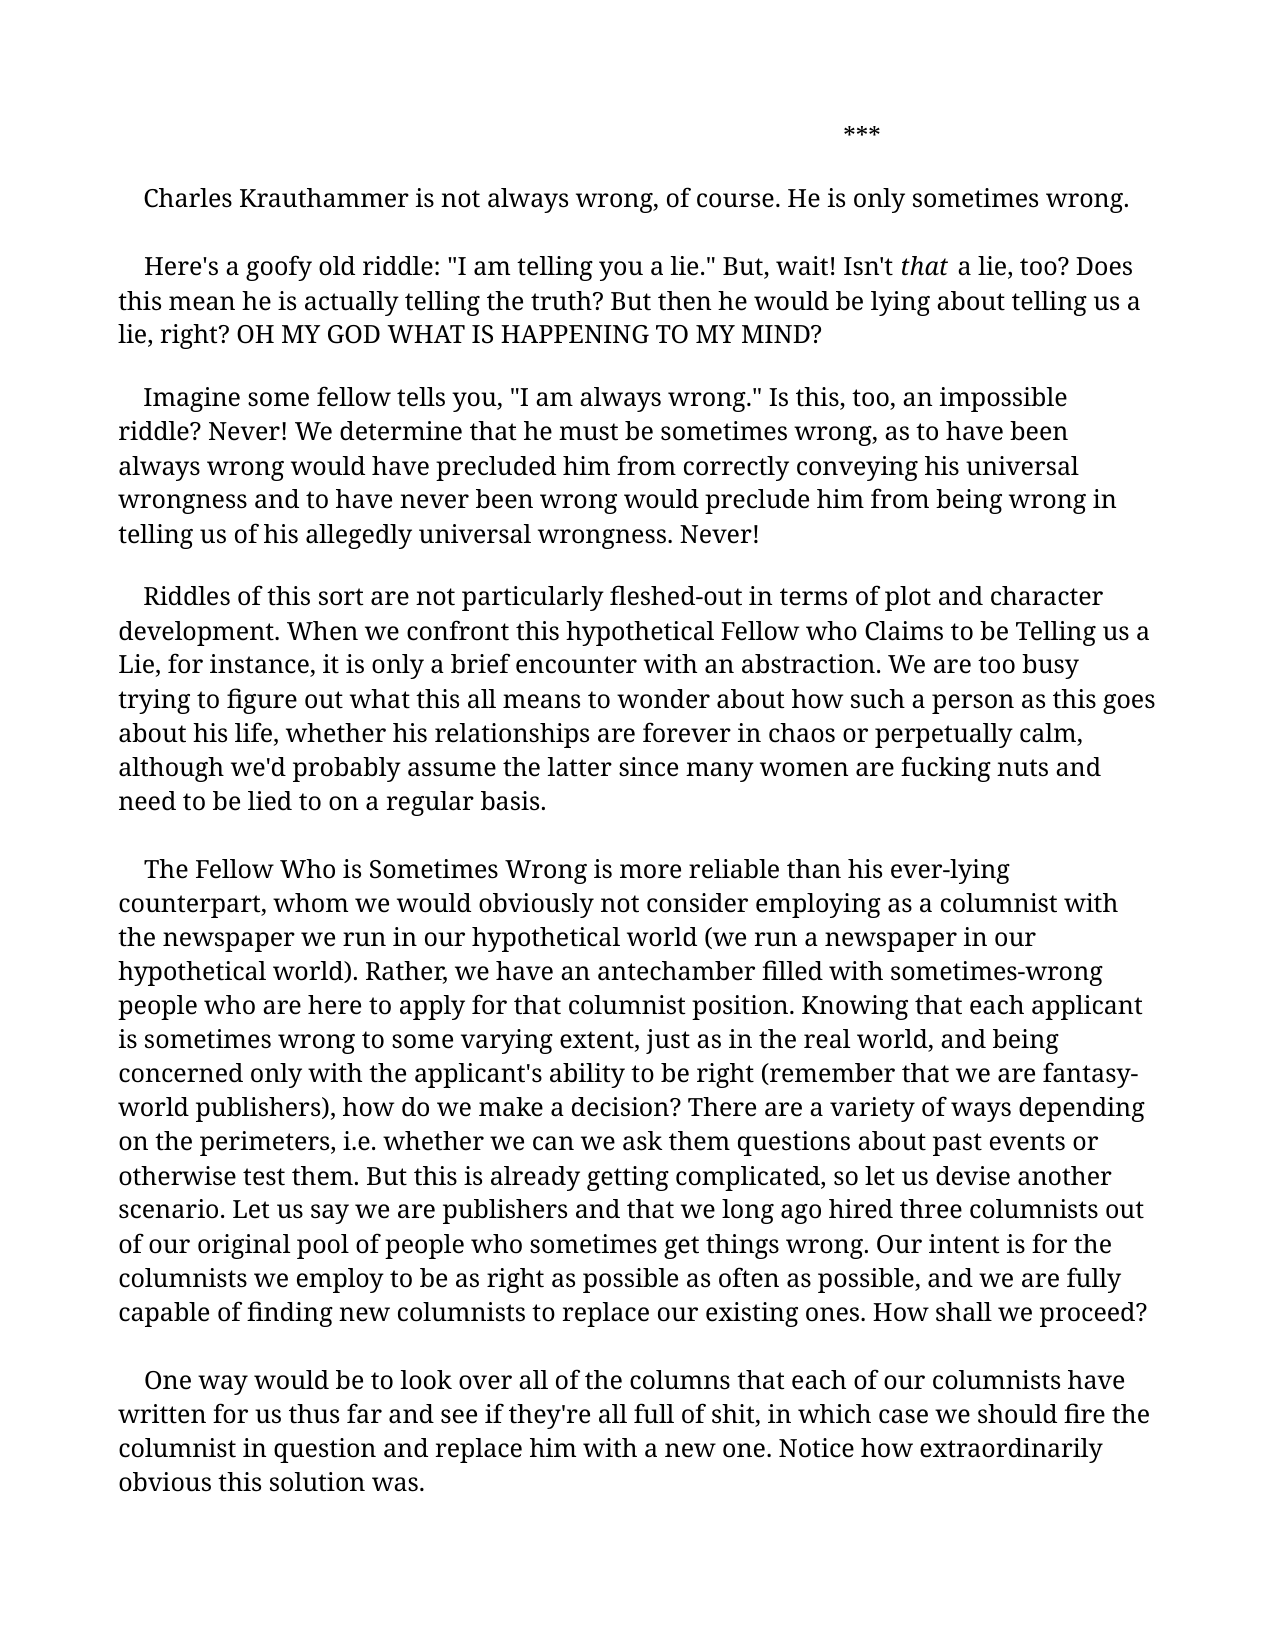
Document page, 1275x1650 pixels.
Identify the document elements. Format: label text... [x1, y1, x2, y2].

text Riddles of this sort are not particularly fleshed-out in terms of plot and character development. When we confront this hypothetical Fellow who Claims to be Telling us a Lie, for instance, it is only a brief encounter with an abstraction. We are too busy trying to figure out what this all means to wonder about how such a person as this goes about his life, whether his relationships are forever in chaos or perpetually calm, although we'd probably assume the latter since many women are fucking nuts and need to be lied to on a regular basis. [118, 579, 1157, 817]
text Imagine some fellow tells you, "I am always wrong." Is this, too, an impossible riddle? Never! We determine that he must be sometimes wrong, as to have been always wrong would have precluded him from correctly conveying his universal wrongness and to have never been wrong would preclude him from being wrong in telling us of his allegedly universal wrongness. Never! [118, 380, 1157, 550]
text *** [118, 118, 1157, 152]
text The Fellow Who is Sometimes Wrong is more reliable than his ever-lying counterpart, whom we would obviously not consider employing as a columnist with the newspaper we run in our hypothetical world (we run a newspaper in our hypothetical world). Rather, we have an antechamber filled with sometimes-wrong people who are here to apply for that columnist position. Knowing that each applicant is sometimes wrong to some varying extent, just as in the real world, and being concerned only with the applicant's ability to be right (remember that we are fantasy-world publishers), how do we make a decision? There are a variety of ways depending on the perimeters, i.e. whether we can we ask them questions about past events or otherwise test them. But this is already getting complicated, so let us devise another scenario. Let us say we are publishers and that we long ago hired three columnists out of our original pool of people who sometimes get things wrong. Our intent is for the columnists we employ to be as right as possible as often as possible, and we are fully capable of finding new columnists to replace our existing ones. How shall we proceed? One way would be to look over all of the columns that each of our columnists have written for us thus far and see if they're all full of shit, in which case we should fire the columnist in question and replace him with a new one. Notice how extraordinarily obvious this solution was. [118, 817, 1157, 1499]
text Here's a goofy old riddle: "I am telling you a lie." But, wait! Isn't that a lie, too? Does this mean he is actually telling the truth? But then he would be lying about telling us a lie, right? OH MY GOD WHAT IS HAPPENING TO MY MIND? [118, 215, 1157, 351]
text Charles Krauthammer is not always wrong, of course. He is only sometimes wrong. [118, 181, 1157, 215]
